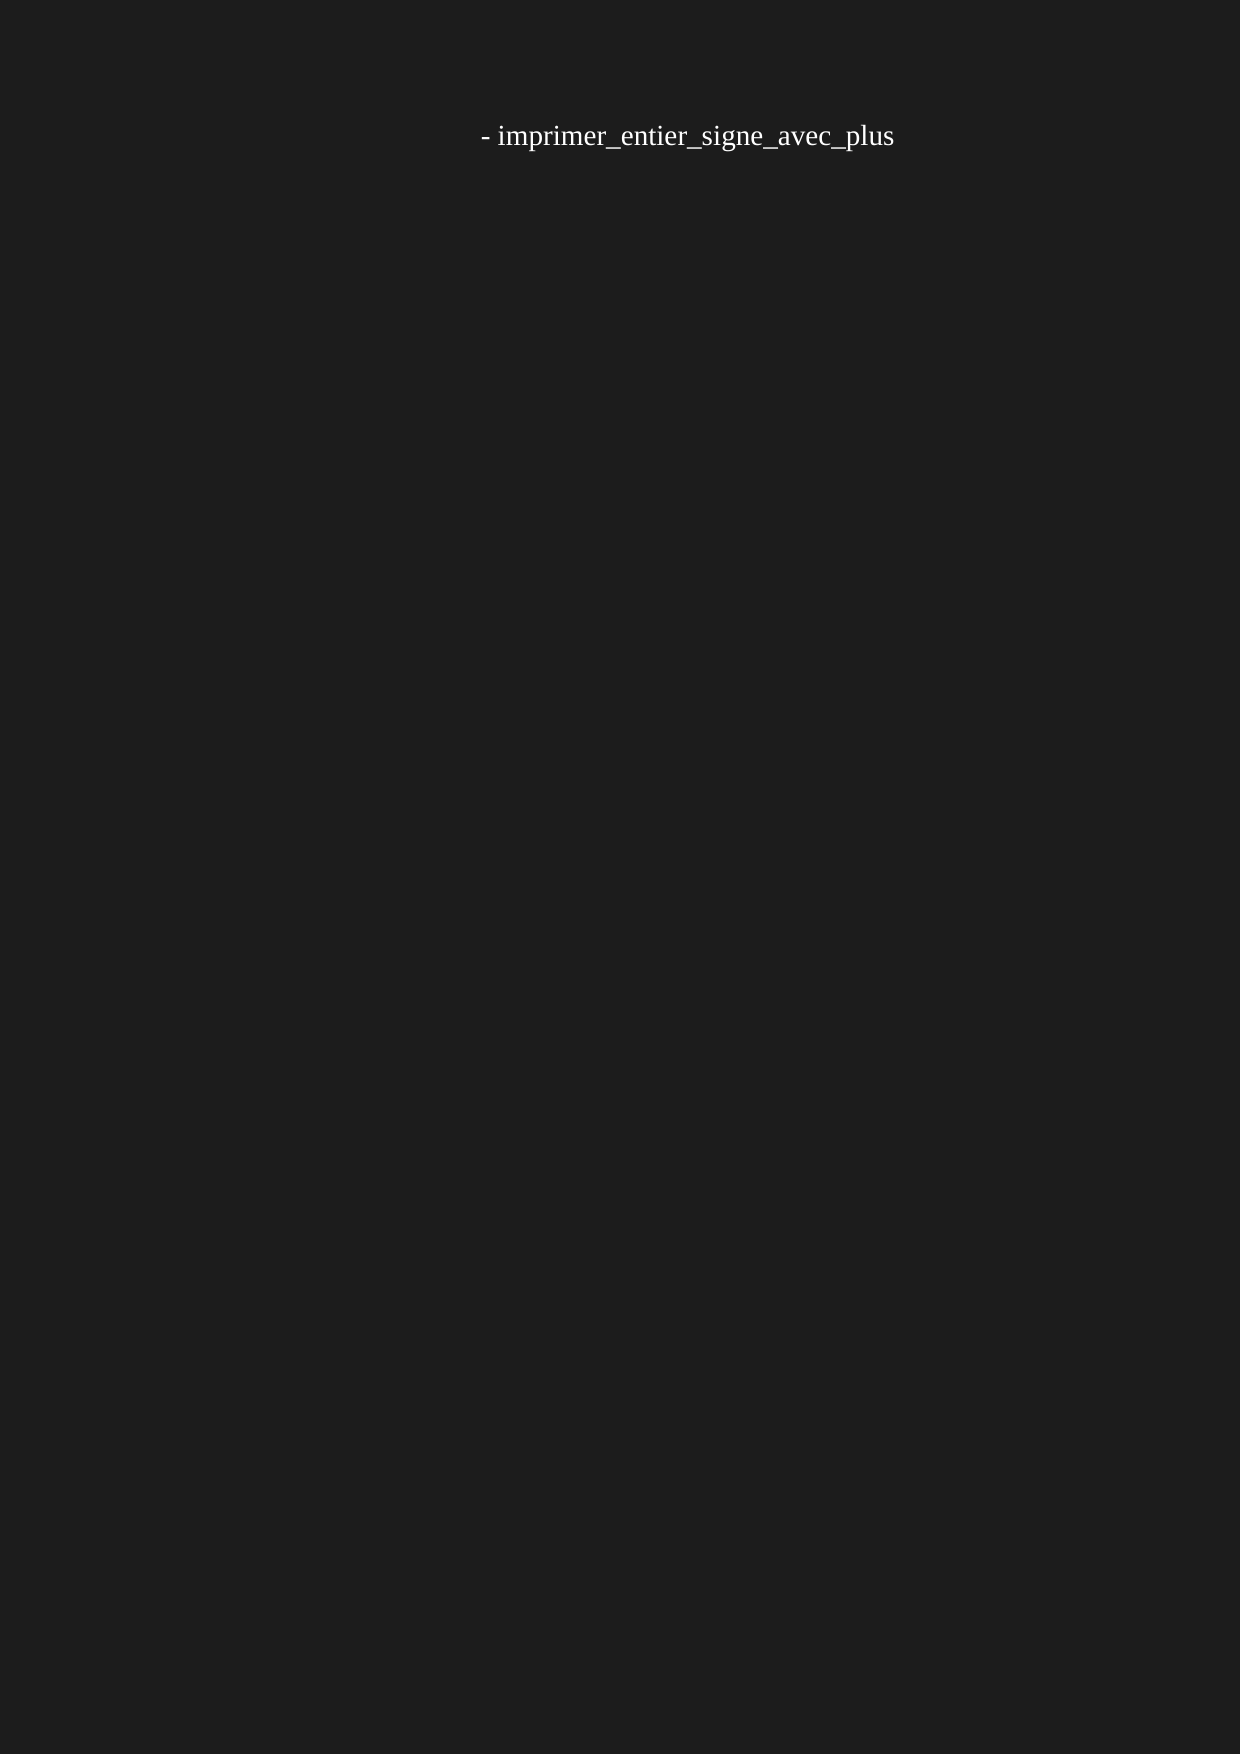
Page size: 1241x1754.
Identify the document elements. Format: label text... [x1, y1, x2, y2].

text - imprimer_entier_signe_avec_plus [37, 118, 1212, 152]
